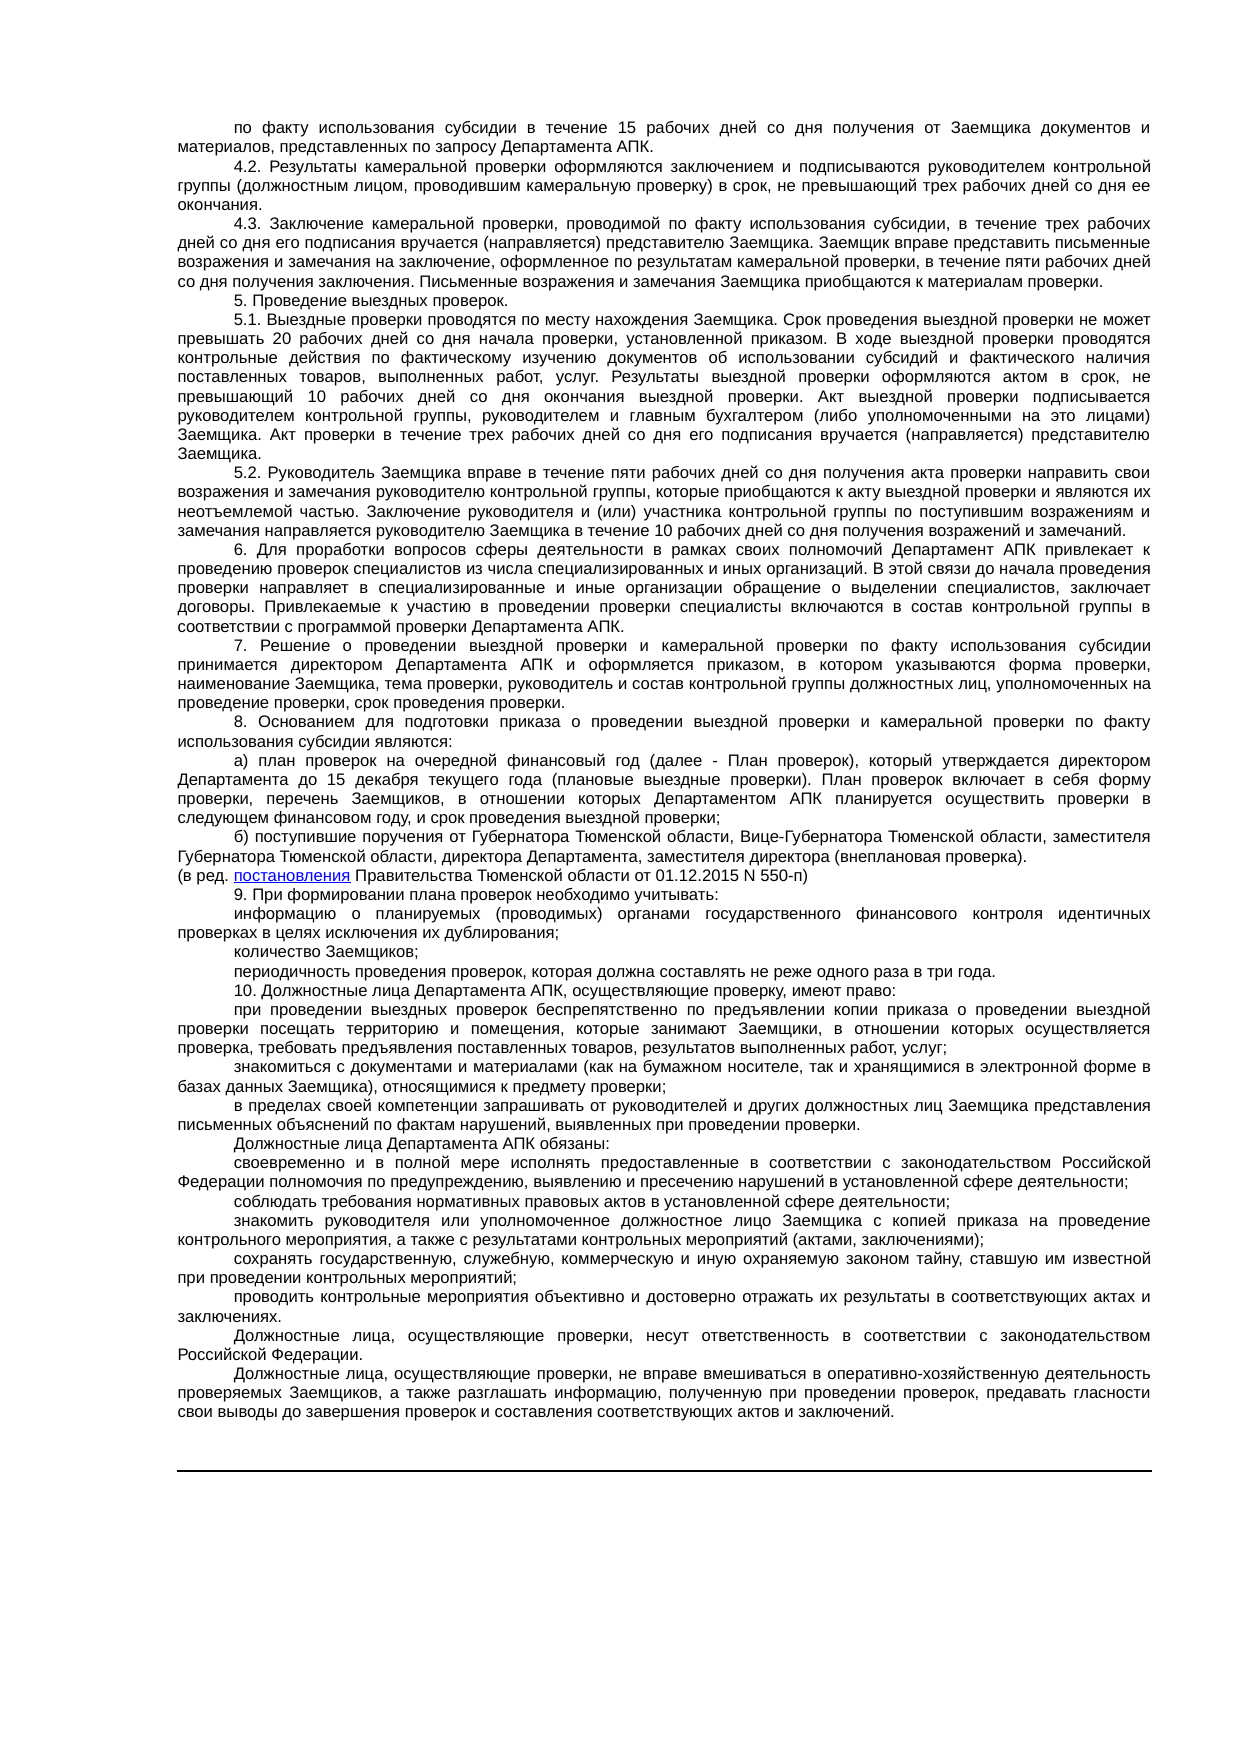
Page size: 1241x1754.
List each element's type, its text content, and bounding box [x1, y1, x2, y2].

text информацию о планируемых (проводимых) органами государственного финансового контроля идентичных проверках в целях исключения их дублирования; [177, 904, 1152, 942]
text в пределах своей компетенции запрашивать от руководителей и других должностных лиц Заемщика представления письменных объяснений по фактам нарушений, выявленных при проведении проверки. [177, 1096, 1152, 1134]
text 4.3. Заключение камеральной проверки, проводимой по факту использования субсидии, в течение трех рабочих дней со дня его подписания вручается (направляется) представителю Заемщика. Заемщик вправе представить письменные возражения и замечания на заключение, оформленное по результатам камеральной проверки, в течение пяти рабочих дней со дня получения заключения. Письменные возражения и замечания Заемщика приобщаются к материалам проверки. [177, 214, 1152, 291]
text Должностные лица, осуществляющие проверки, несут ответственность в соответствии с законодательством Российской Федерации. [177, 1326, 1152, 1364]
text 6. Для проработки вопросов сферы деятельности в рамках своих полномочий Департамент АПК привлекает к проведению проверок специалистов из числа специализированных и иных организаций. В этой связи до начала проведения проверки направляет в специализированные и иные организации обращение о выделении специалистов, заключает договоры. Привлекаемые к участию в проведении проверки специалисты включаются в состав контрольной группы в соответствии с программой проверки Департамента АПК. [177, 540, 1152, 636]
text соблюдать требования нормативных правовых актов в установленной сфере деятельности; [177, 1191, 1152, 1211]
text проводить контрольные мероприятия объективно и достоверно отражать их результаты в соответствующих актах и заключениях. [177, 1287, 1152, 1326]
text знакомиться с документами и материалами (как на бумажном носителе, так и хранящимися в электронной форме в базах данных Заемщика), относящимися к предмету проверки; [177, 1057, 1152, 1096]
text знакомить руководителя или уполномоченное должностное лицо Заемщика с копией приказа на проведение контрольного мероприятия, а также с результатами контрольных мероприятий (актами, заключениями); [177, 1211, 1152, 1249]
text Должностные лица Департамента АПК обязаны: [177, 1134, 1152, 1153]
text своевременно и в полной мере исполнять предоставленные в соответствии с законодательством Российской Федерации полномочия по предупреждению, выявлению и пресечению нарушений в установленной сфере деятельности; [177, 1153, 1152, 1191]
text 8. Основанием для подготовки приказа о проведении выездной проверки и камеральной проверки по факту использования субсидии являются: [177, 712, 1152, 751]
text 10. Должностные лица Департамента АПК, осуществляющие проверку, имеют право: [177, 981, 1152, 1000]
text 4.2. Результаты камеральной проверки оформляются заключением и подписываются руководителем контрольной группы (должностным лицом, проводившим камеральную проверку) в срок, не превышающий трех рабочих дней со дня ее окончания. [177, 156, 1152, 214]
text 5.2. Руководитель Заемщика вправе в течение пяти рабочих дней со дня получения акта проверки направить свои возражения и замечания руководителю контрольной группы, которые приобщаются к акту выездной проверки и являются их неотъемлемой частью. Заключение руководителя и (или) участника контрольной группы по поступившим возражениям и замечания направляется руководителю Заемщика в течение 10 рабочих дней со дня получения возражений и замечаний. [177, 463, 1152, 540]
text сохранять государственную, служебную, коммерческую и иную охраняемую законом тайну, ставшую им известной при проведении контрольных мероприятий; [177, 1249, 1152, 1287]
text б) поступившие поручения от Губернатора Тюменской области, Вице-Губернатора Тюменской области, заместителя Губернатора Тюменской области, директора Департамента, заместителя директора (внеплановая проверка). [177, 827, 1152, 866]
text Должностные лица, осуществляющие проверки, не вправе вмешиваться в оперативно-хозяйственную деятельность проверяемых Заемщиков, а также разглашать информацию, полученную при проведении проверок, предавать гласности свои выводы до завершения проверок и составления соответствующих актов и заключений. [177, 1364, 1152, 1421]
text 7. Решение о проведении выездной проверки и камеральной проверки по факту использования субсидии принимается директором Департамента АПК и оформляется приказом, в котором указываются форма проверки, наименование Заемщика, тема проверки, руководитель и состав контрольной группы должностных лиц, уполномоченных на проведение проверки, срок проведения проверки. [177, 636, 1152, 712]
text 9. При формировании плана проверок необходимо учитывать: [177, 885, 1152, 904]
text 5. Проведение выездных проверок. [177, 291, 1152, 310]
text при проведении выездных проверок беспрепятственно по предъявлении копии приказа о проведении выездной проверки посещать территорию и помещения, которые занимают Заемщики, в отношении которых осуществляется проверка, требовать предъявления поставленных товаров, результатов выполненных работ, услуг; [177, 1000, 1152, 1057]
text (в ред. постановления Правительства Тюменской области от 01.12.2015 N 550-п) [177, 866, 1152, 885]
text количество Заемщиков; [177, 942, 1152, 961]
text 5.1. Выездные проверки проводятся по месту нахождения Заемщика. Срок проведения выездной проверки не может превышать 20 рабочих дней со дня начала проверки, установленной приказом. В ходе выездной проверки проводятся контрольные действия по фактическому изучению документов об использовании субсидий и фактического наличия поставленных товаров, выполненных работ, услуг. Результаты выездной проверки оформляются актом в срок, не превышающий 10 рабочих дней со дня окончания выездной проверки. Акт выездной проверки подписывается руководителем контрольной группы, руководителем и главным бухгалтером (либо уполномоченными на это лицами) Заемщика. Акт проверки в течение трех рабочих дней со дня его подписания вручается (направляется) представителю Заемщика. [177, 310, 1152, 463]
text а) план проверок на очередной финансовый год (далее - План проверок), который утверждается директором Департамента до 15 декабря текущего года (плановые выездные проверки). План проверок включает в себя форму проверки, перечень Заемщиков, в отношении которых Департаментом АПК планируется осуществить проверки в следующем финансовом году, и срок проведения выездной проверки; [177, 751, 1152, 827]
text периодичность проведения проверок, которая должна составлять не реже одного раза в три года. [177, 961, 1152, 981]
text по факту использования субсидии в течение 15 рабочих дней со дня получения от Заемщика документов и материалов, представленных по запросу Департамента АПК. [177, 118, 1152, 156]
